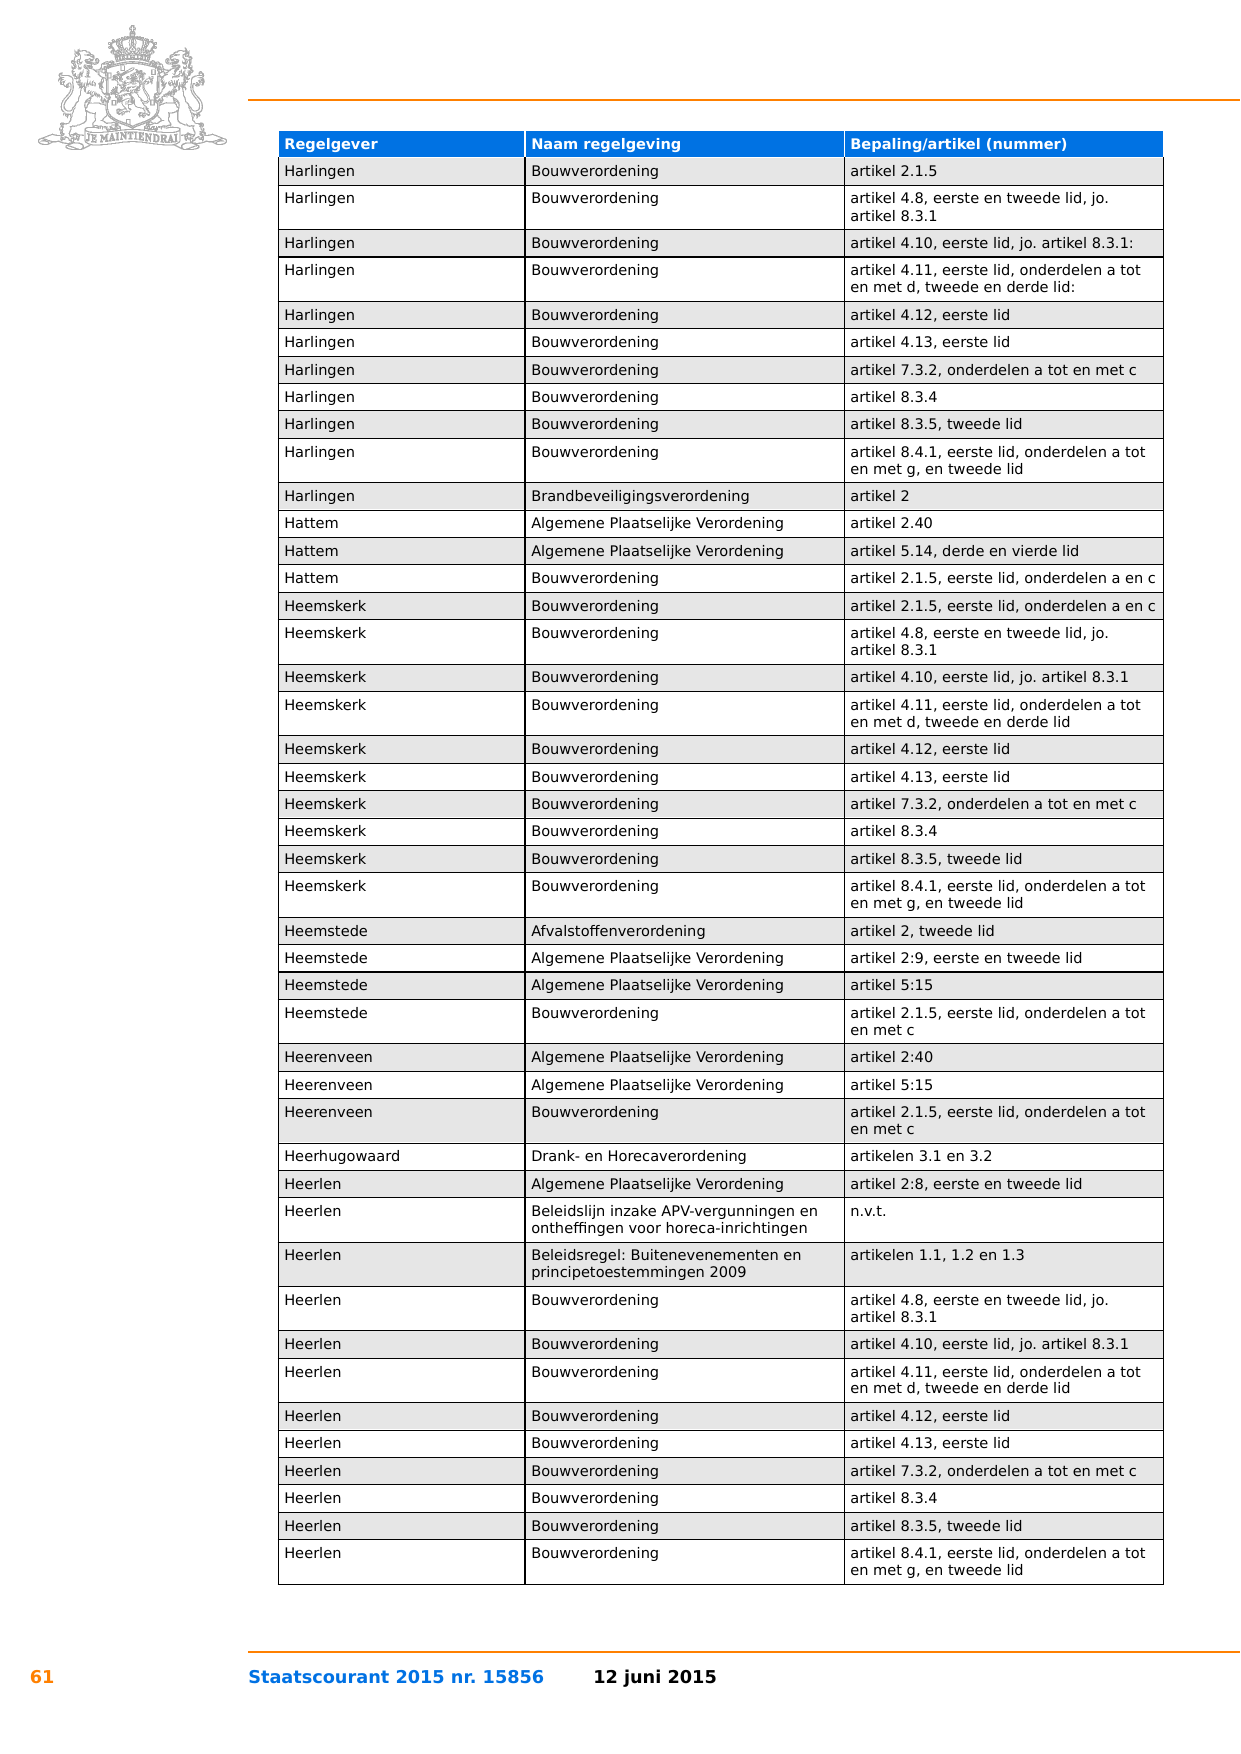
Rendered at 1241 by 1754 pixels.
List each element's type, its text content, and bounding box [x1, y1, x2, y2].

table_cell artikel 4.13, eerste lid [845, 764, 1163, 790]
table_cell Bouwverordening [526, 1431, 844, 1457]
table_cell artikel 2:40 [845, 1044, 1163, 1071]
table_cell Bouwverordening [526, 819, 844, 845]
table_cell Bouwverordening [526, 357, 844, 383]
table_cell Bouwverordening [526, 1458, 844, 1484]
table_cell artikel 7.3.2, onderdelen a tot en met c [845, 1458, 1163, 1484]
table_cell Heemskerk [279, 593, 524, 619]
table_cell artikel 4.13, eerste lid [845, 1431, 1163, 1457]
table_cell artikel 2, tweede lid [845, 918, 1163, 944]
table_cell Bouwverordening [526, 384, 844, 410]
table_cell Heemskerk [279, 692, 524, 735]
table_cell Bouwverordening [526, 329, 844, 356]
table_cell Harlingen [279, 357, 524, 383]
table_cell artikel 2.1.5 [845, 158, 1163, 185]
table_cell artikelen 3.1 en 3.2 [845, 1144, 1163, 1170]
table_cell artikel 4.12, eerste lid [845, 736, 1163, 763]
table_cell artikel 8.3.4 [845, 384, 1163, 410]
table_cell Bouwverordening [526, 791, 844, 817]
table_cell Hattem [279, 538, 524, 564]
table_cell Bouwverordening [526, 439, 844, 482]
table_cell Algemene Plaatselijke Verordening [526, 1171, 844, 1197]
table_cell artikel 4.10, eerste lid, jo. artikel 8.3.1 [845, 665, 1163, 691]
table_cell Heemskerk [279, 736, 524, 763]
table_cell Harlingen [279, 384, 524, 410]
table_cell Heemskerk [279, 620, 524, 663]
table_cell Bouwverordening [526, 158, 844, 185]
table_cell artikel 4.11, eerste lid, onderdelen a tot en met d, tweede en derde lid: [845, 258, 1163, 301]
table_cell artikel 7.3.2, onderdelen a tot en met c [845, 357, 1163, 383]
table_cell Brandbeveiligingsverordening [526, 483, 844, 509]
table_cell Bouwverordening [526, 665, 844, 691]
table_cell artikel 4.11, eerste lid, onderdelen a tot en met d, tweede en derde lid [845, 692, 1163, 735]
table_cell Algemene Plaatselijke Verordening [526, 1044, 844, 1071]
table_cell Algemene Plaatselijke Verordening [526, 511, 844, 537]
table_cell artikel 5:15 [845, 1072, 1163, 1098]
table_cell Afvalstoffenverordening [526, 918, 844, 944]
table_cell Bouwverordening [526, 1287, 844, 1330]
table_cell Heerlen [279, 1198, 524, 1242]
table_cell Bouwverordening [526, 258, 844, 301]
table_cell Bouwverordening [526, 186, 844, 229]
table_cell Bouwverordening [526, 736, 844, 763]
table_cell Harlingen [279, 158, 524, 185]
table_cell Heerlen [279, 1331, 524, 1358]
table_cell Hattem [279, 565, 524, 592]
table_cell Bouwverordening [526, 1540, 844, 1583]
table_cell artikel 2.1.5, eerste lid, onderdelen a en c [845, 565, 1163, 592]
table_cell Heerlen [279, 1540, 524, 1583]
table_cell Bouwverordening [526, 411, 844, 438]
table_cell Bouwverordening [526, 565, 844, 592]
table_cell artikel 8.4.1, eerste lid, onderdelen a tot en met g, en tweede lid [845, 1540, 1163, 1583]
table_cell Harlingen [279, 483, 524, 509]
table_cell artikel 2.1.5, eerste lid, onderdelen a en c [845, 593, 1163, 619]
table_cell Bouwverordening [526, 1331, 844, 1358]
table_cell artikelen 1.1, 1.2 en 1.3 [845, 1243, 1163, 1286]
table_cell Heerhugowaard [279, 1144, 524, 1170]
table_cell Harlingen [279, 258, 524, 301]
table_cell artikel 4.8, eerste en tweede lid, jo. artikel 8.3.1 [845, 620, 1163, 663]
table_cell artikel 5:15 [845, 973, 1163, 999]
table_cell artikel 2.1.5, eerste lid, onderdelen a tot en met c [845, 1099, 1163, 1142]
table_cell Bouwverordening [526, 302, 844, 328]
table_cell artikel 4.13, eerste lid [845, 329, 1163, 356]
table_cell artikel 8.4.1, eerste lid, onderdelen a tot en met g, en tweede lid [845, 873, 1163, 917]
table_cell Bouwverordening [526, 846, 844, 872]
table_cell artikel 8.3.5, tweede lid [845, 1513, 1163, 1539]
table_cell Heemstede [279, 918, 524, 944]
table_cell artikel 4.12, eerste lid [845, 1403, 1163, 1429]
table_cell Bouwverordening [526, 1000, 844, 1043]
table_cell Drank- en Horecaverordening [526, 1144, 844, 1170]
table_cell Heerenveen [279, 1072, 524, 1098]
table_cell Bouwverordening [526, 620, 844, 663]
table_cell Heemskerk [279, 873, 524, 917]
table_header Bepaling/artikel (nummer) [845, 131, 1163, 157]
table_cell Harlingen [279, 329, 524, 356]
table_header Regelgever [279, 131, 524, 157]
table_cell Bouwverordening [526, 230, 844, 256]
table_cell artikel 4.10, eerste lid, jo. artikel 8.3.1 [845, 1331, 1163, 1358]
table_cell n.v.t. [845, 1198, 1163, 1242]
table_cell artikel 8.3.5, tweede lid [845, 411, 1163, 438]
table_cell artikel 8.4.1, eerste lid, onderdelen a tot en met g, en tweede lid [845, 439, 1163, 482]
table_cell Harlingen [279, 411, 524, 438]
table_cell Bouwverordening [526, 1099, 844, 1142]
table_cell Algemene Plaatselijke Verordening [526, 945, 844, 971]
table_cell artikel 4.8, eerste en tweede lid, jo. artikel 8.3.1 [845, 186, 1163, 229]
table_cell Heerlen [279, 1171, 524, 1197]
table_cell Heemstede [279, 945, 524, 971]
table_cell Algemene Plaatselijke Verordening [526, 1072, 844, 1098]
table_cell Bouwverordening [526, 1485, 844, 1512]
table_cell Algemene Plaatselijke Verordening [526, 973, 844, 999]
table_cell Heerlen [279, 1359, 524, 1402]
table_cell Heemskerk [279, 665, 524, 691]
table_cell Heemstede [279, 973, 524, 999]
table_cell Heerlen [279, 1431, 524, 1457]
table_cell artikel 8.3.4 [845, 1485, 1163, 1512]
table_cell Harlingen [279, 302, 524, 328]
table_cell artikel 2.40 [845, 511, 1163, 537]
table_cell Heerlen [279, 1513, 524, 1539]
table_cell Heerenveen [279, 1044, 524, 1071]
table_cell Heerlen [279, 1243, 524, 1286]
table_cell Bouwverordening [526, 873, 844, 917]
table_cell Bouwverordening [526, 1513, 844, 1539]
table_cell artikel 2.1.5, eerste lid, onderdelen a tot en met c [845, 1000, 1163, 1043]
table_cell artikel 2:9, eerste en tweede lid [845, 945, 1163, 971]
picture [38, 25, 227, 150]
table_cell Heerenveen [279, 1099, 524, 1142]
table_cell artikel 4.11, eerste lid, onderdelen a tot en met d, tweede en derde lid [845, 1359, 1163, 1402]
table_cell Bouwverordening [526, 692, 844, 735]
table_cell artikel 8.3.5, tweede lid [845, 846, 1163, 872]
table_cell Algemene Plaatselijke Verordening [526, 538, 844, 564]
table_cell artikel 2 [845, 483, 1163, 509]
table_cell Heemskerk [279, 764, 524, 790]
table_cell Beleidsregel: Buitenevenementen en principetoestemmingen 2009 [526, 1243, 844, 1286]
table_cell Harlingen [279, 230, 524, 256]
table_cell Heemskerk [279, 846, 524, 872]
table_cell Heerlen [279, 1287, 524, 1330]
table_cell Heemstede [279, 1000, 524, 1043]
table_cell artikel 5.14, derde en vierde lid [845, 538, 1163, 564]
table_cell Bouwverordening [526, 1359, 844, 1402]
table_cell Bouwverordening [526, 593, 844, 619]
table_cell artikel 2:8, eerste en tweede lid [845, 1171, 1163, 1197]
table_cell Beleidslijn inzake APV-vergunningen en ontheffingen voor horeca-inrichtingen [526, 1198, 844, 1242]
table_cell artikel 8.3.4 [845, 819, 1163, 845]
table_cell Heerlen [279, 1403, 524, 1429]
table_cell Hattem [279, 511, 524, 537]
table_cell Heemskerk [279, 819, 524, 845]
table_cell Harlingen [279, 439, 524, 482]
table_cell Heerlen [279, 1458, 524, 1484]
table_cell artikel 4.10, eerste lid, jo. artikel 8.3.1: [845, 230, 1163, 256]
table_cell Bouwverordening [526, 764, 844, 790]
table_cell Heemskerk [279, 791, 524, 817]
table_cell artikel 4.8, eerste en tweede lid, jo. artikel 8.3.1 [845, 1287, 1163, 1330]
table_cell Bouwverordening [526, 1403, 844, 1429]
table_header Naam regelgeving [526, 131, 844, 157]
table_cell Harlingen [279, 186, 524, 229]
table_cell Heerlen [279, 1485, 524, 1512]
table_cell artikel 4.12, eerste lid [845, 302, 1163, 328]
table_cell artikel 7.3.2, onderdelen a tot en met c [845, 791, 1163, 817]
